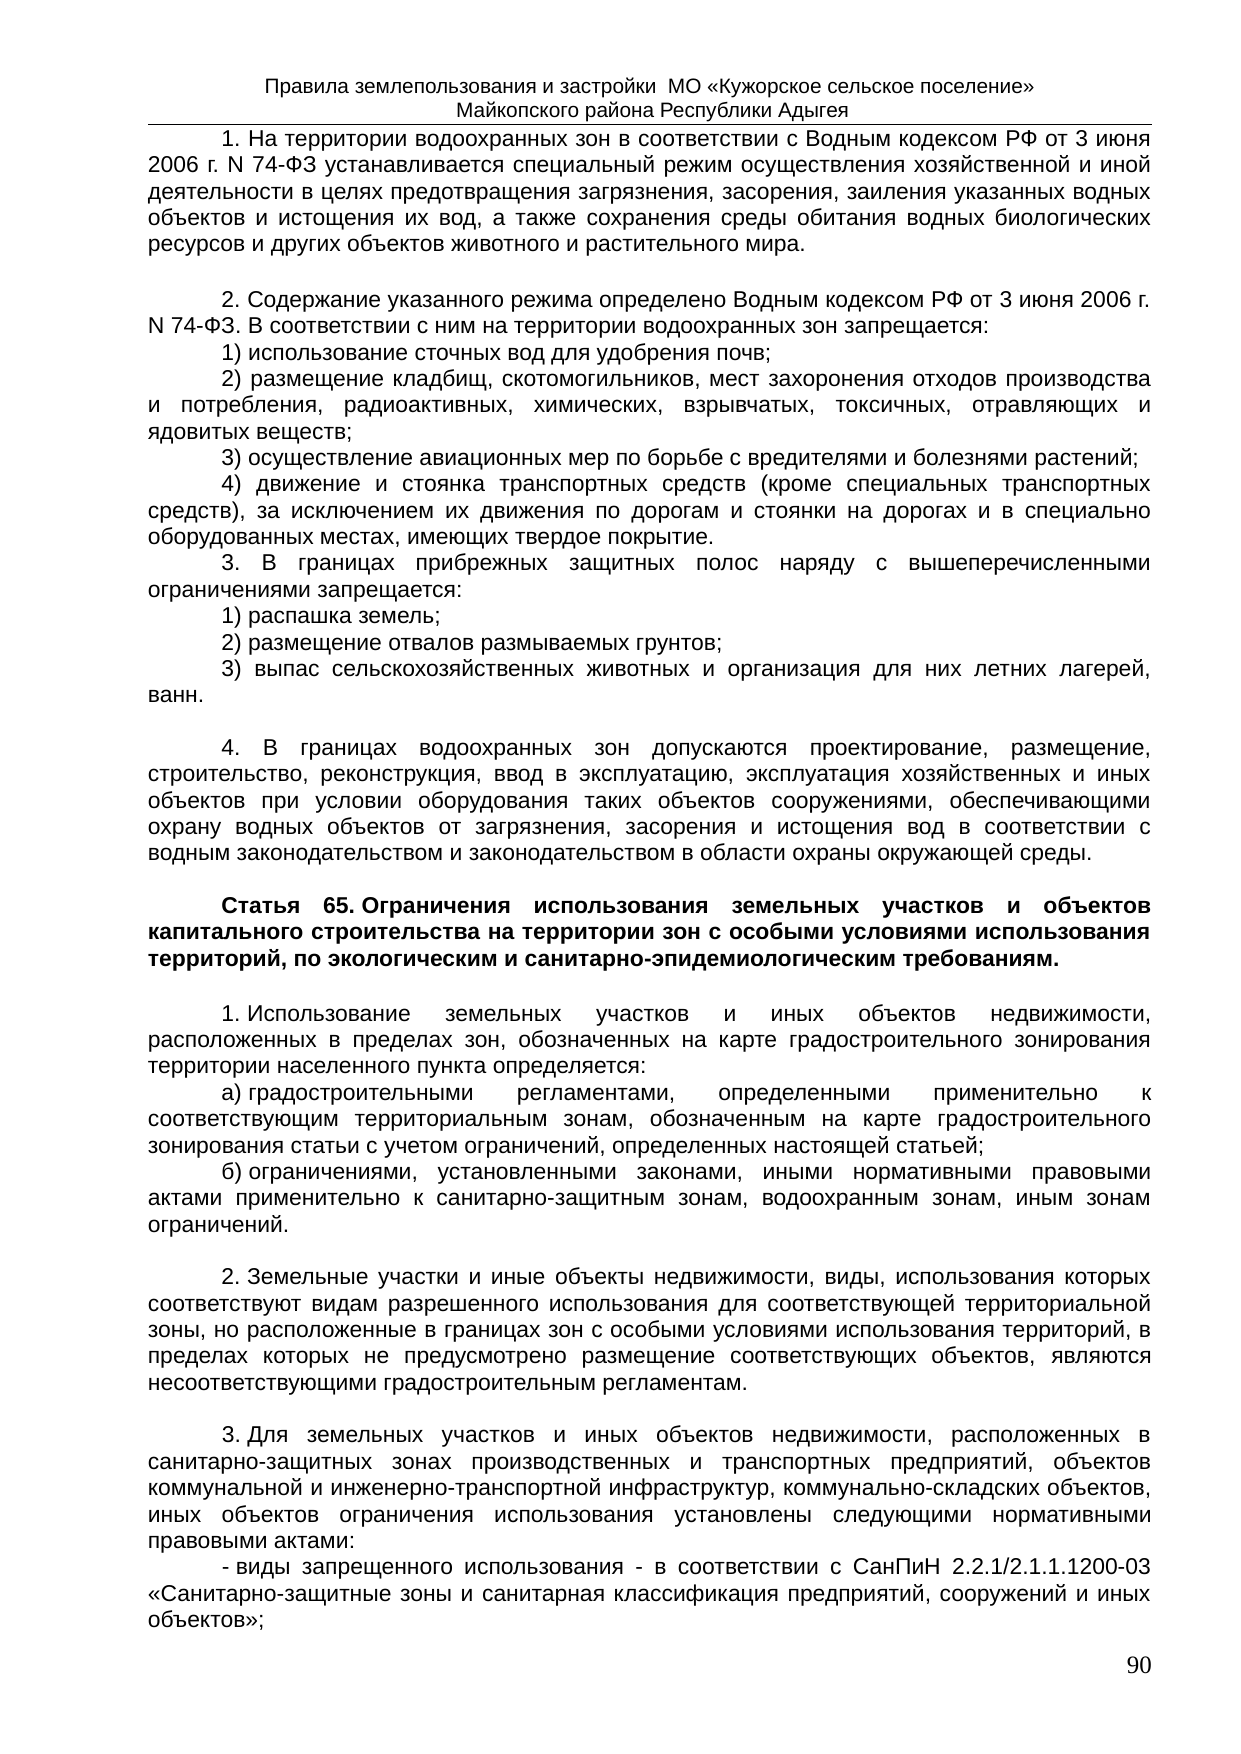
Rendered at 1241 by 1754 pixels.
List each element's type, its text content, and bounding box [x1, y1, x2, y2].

text а) градостроительными регламентами, определенными применительно к соответствующим территориальным зонам, обозначенным на карте градостроительного зонирования статьи с учетом ограничений, определенных настоящей статьей; [148, 1079, 1152, 1158]
text 1. На территории водоохранных зон в соответствии с Водным кодексом РФ от 3 июня 2006 г. N 74-ФЗ устанавливается специальный режим осуществления хозяйственной и иной деятельности в целях предотвращения загрязнения, засорения, заиления указанных водных объектов и истощения их вод, а также сохранения среды обитания водных биологических ресурсов и других объектов животного и растительного мира. [148, 125, 1152, 257]
text 1) распашка земель; [148, 602, 1152, 628]
text 1. Использование земельных участков и иных объектов недвижимости, расположенных в пределах зон, обозначенных на карте градостроительного зонирования территории населенного пункта определяется: [148, 1000, 1152, 1079]
text 4. В границах водоохранных зон допускаются проектирование, размещение, строительство, реконструкция, ввод в эксплуатацию, эксплуатация хозяйственных и иных объектов при условии оборудования таких объектов сооружениями, обеспечивающими охрану водных объектов от загрязнения, засорения и истощения вод в соответствии с водным законодательством и законодательством в области охраны окружающей среды. [148, 734, 1152, 866]
text 2) размещение отвалов размываемых грунтов; [148, 628, 1152, 655]
text 3. Для земельных участков и иных объектов недвижимости, расположенных в санитарно-защитных зонах производственных и транспортных предприятий, объектов коммунальной и инженерно-транспортной инфраструктур, коммунально-складских объектов, иных объектов ограничения использования установлены следующими нормативными правовыми актами: [148, 1421, 1152, 1553]
text 4) движение и стоянка транспортных средств (кроме специальных транспортных средств), за исключением их движения по дорогам и стоянки на дорогах и в специально оборудованных местах, имеющих твердое покрытие. [148, 470, 1152, 549]
text Статья 65. Ограничения использования земельных участков и объектов капитального строительства на территории зон с особыми условиями использования территорий, по экологическим и санитарно-эпидемиологическим требованиям. [148, 892, 1152, 971]
text б) ограничениями, установленными законами, иными нормативными правовыми актами применительно к санитарно-защитным зонам, водоохранным зонам, иным зонам ограничений. [148, 1158, 1152, 1237]
text 3) выпас сельскохозяйственных животных и организация для них летних лагерей, ванн. [148, 655, 1152, 707]
text 2) размещение кладбищ, скотомогильников, мест захоронения отходов производства и потребления, радиоактивных, химических, взрывчатых, токсичных, отравляющих и ядовитых веществ; [148, 365, 1152, 444]
text 2. Содержание указанного режима определено Водным кодексом РФ от 3 июня 2006 г. N 74-ФЗ. В соответствии с ним на территории водоохранных зон запрещается: [148, 286, 1152, 338]
text 3) осуществление авиационных мер по борьбе с вредителями и болезнями растений; [148, 444, 1152, 470]
text 3. В границах прибрежных защитных полос наряду с вышеперечисленными ограничениями запрещается: [148, 549, 1152, 602]
text 1) использование сточных вод для удобрения почв; [148, 338, 1152, 365]
text - виды запрещенного использования - в соответствии с СанПиН 2.2.1/2.1.1.1200-03 «Санитарно-защитные зоны и санитарная классификация предприятий, сооружений и иных объектов»; [148, 1553, 1152, 1632]
text 2. Земельные участки и иные объекты недвижимости, виды, использования которых соответствуют видам разрешенного использования для соответствующей территориальной зоны, но расположенные в границах зон с особыми условиями использования территорий, в пределах которых не предусмотрено размещение соответствующих объектов, являются несоответствующими градостроительным регламентам. [148, 1263, 1152, 1395]
